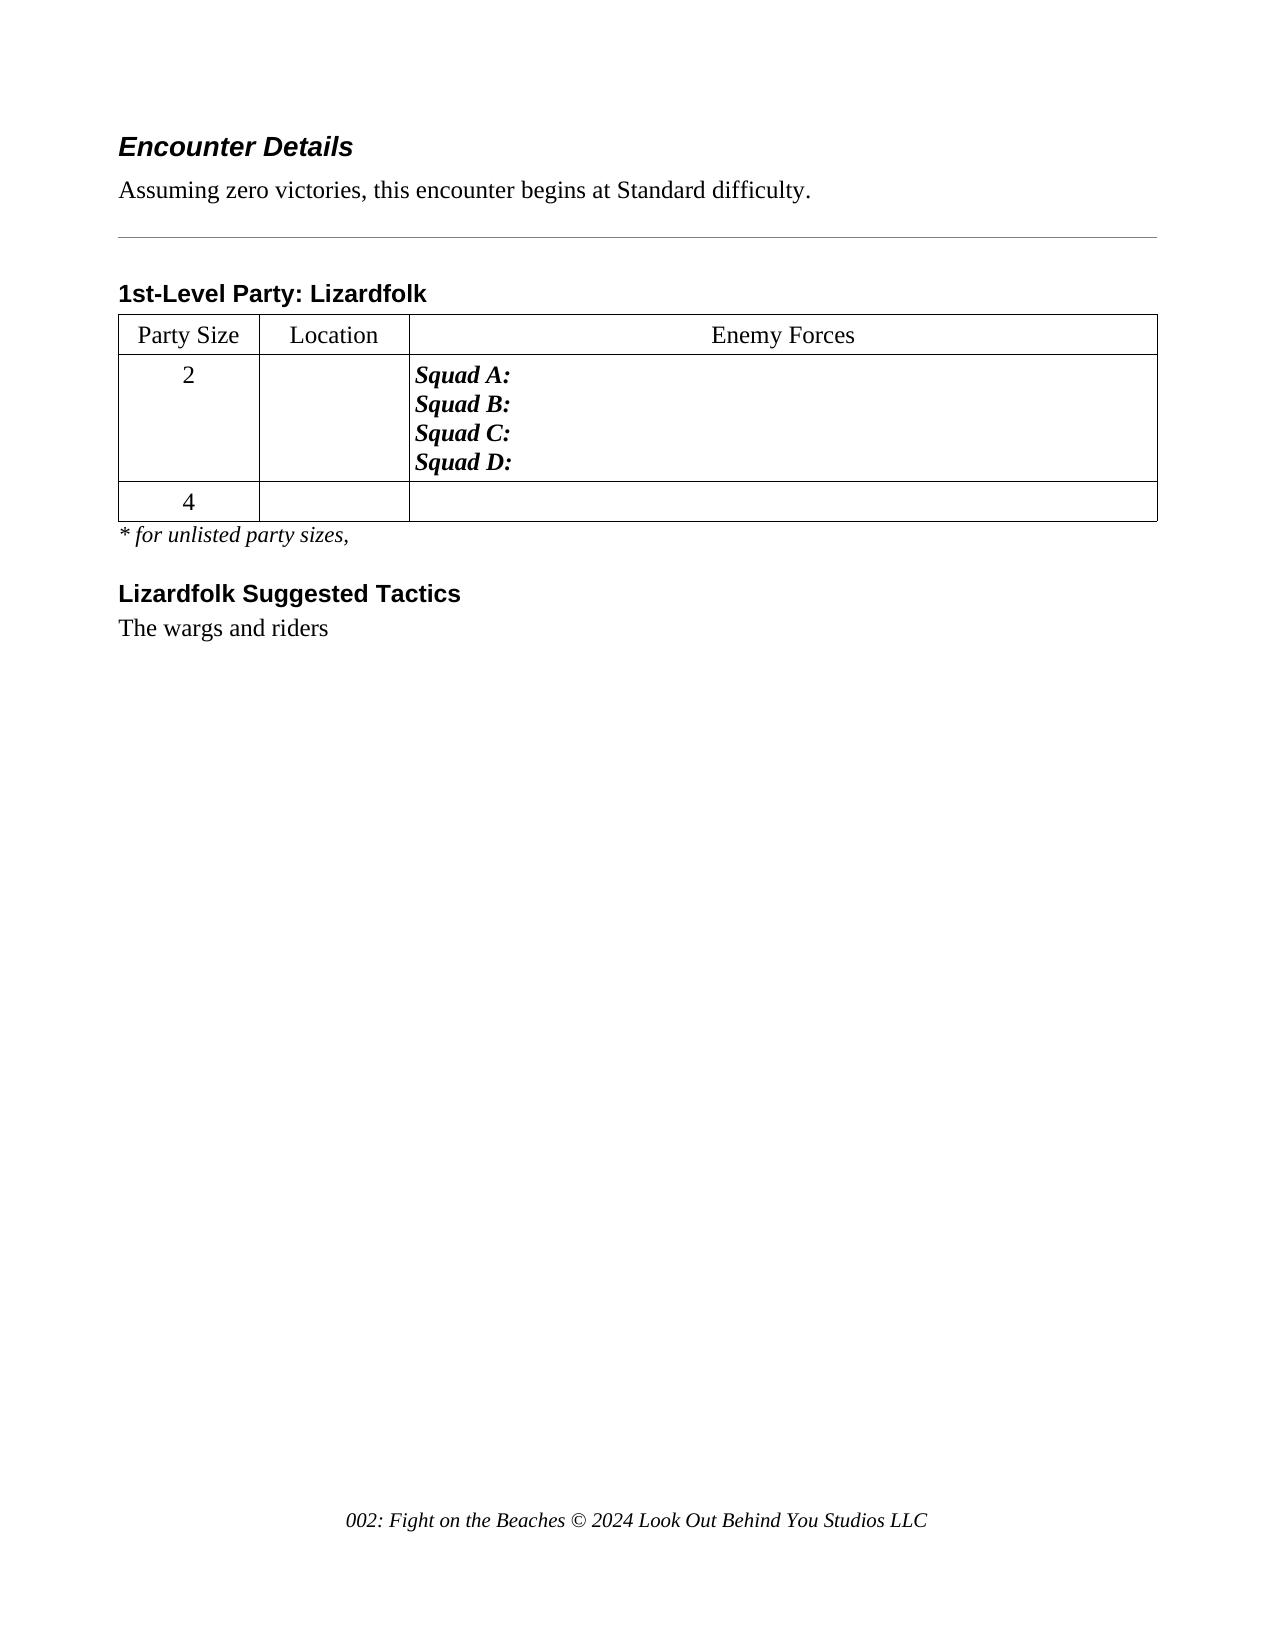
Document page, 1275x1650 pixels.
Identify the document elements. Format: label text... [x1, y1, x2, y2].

subtitle Lizardfolk Suggested Tactics [118, 579, 1157, 607]
subtitle 1st-Level Party: Lizardfolk [118, 279, 1157, 308]
table_cell 2 [119, 355, 259, 481]
text Assuming zero victories, this encounter begins at Standard difficulty. [118, 175, 1157, 204]
table_cell [260, 482, 409, 521]
table_header Location [260, 315, 409, 354]
table_header Party Size [119, 315, 259, 354]
table_cell [410, 482, 1157, 521]
text The wargs and riders [118, 613, 1157, 642]
table_header Enemy Forces [410, 315, 1157, 354]
text * for unlisted party sizes, [118, 522, 1157, 548]
table_cell Squad A: Squad B: Squad C: Squad D: [410, 355, 1157, 481]
table_cell 4 [119, 482, 259, 521]
table_cell [260, 355, 409, 481]
subtitle Encounter Details [118, 131, 1157, 162]
